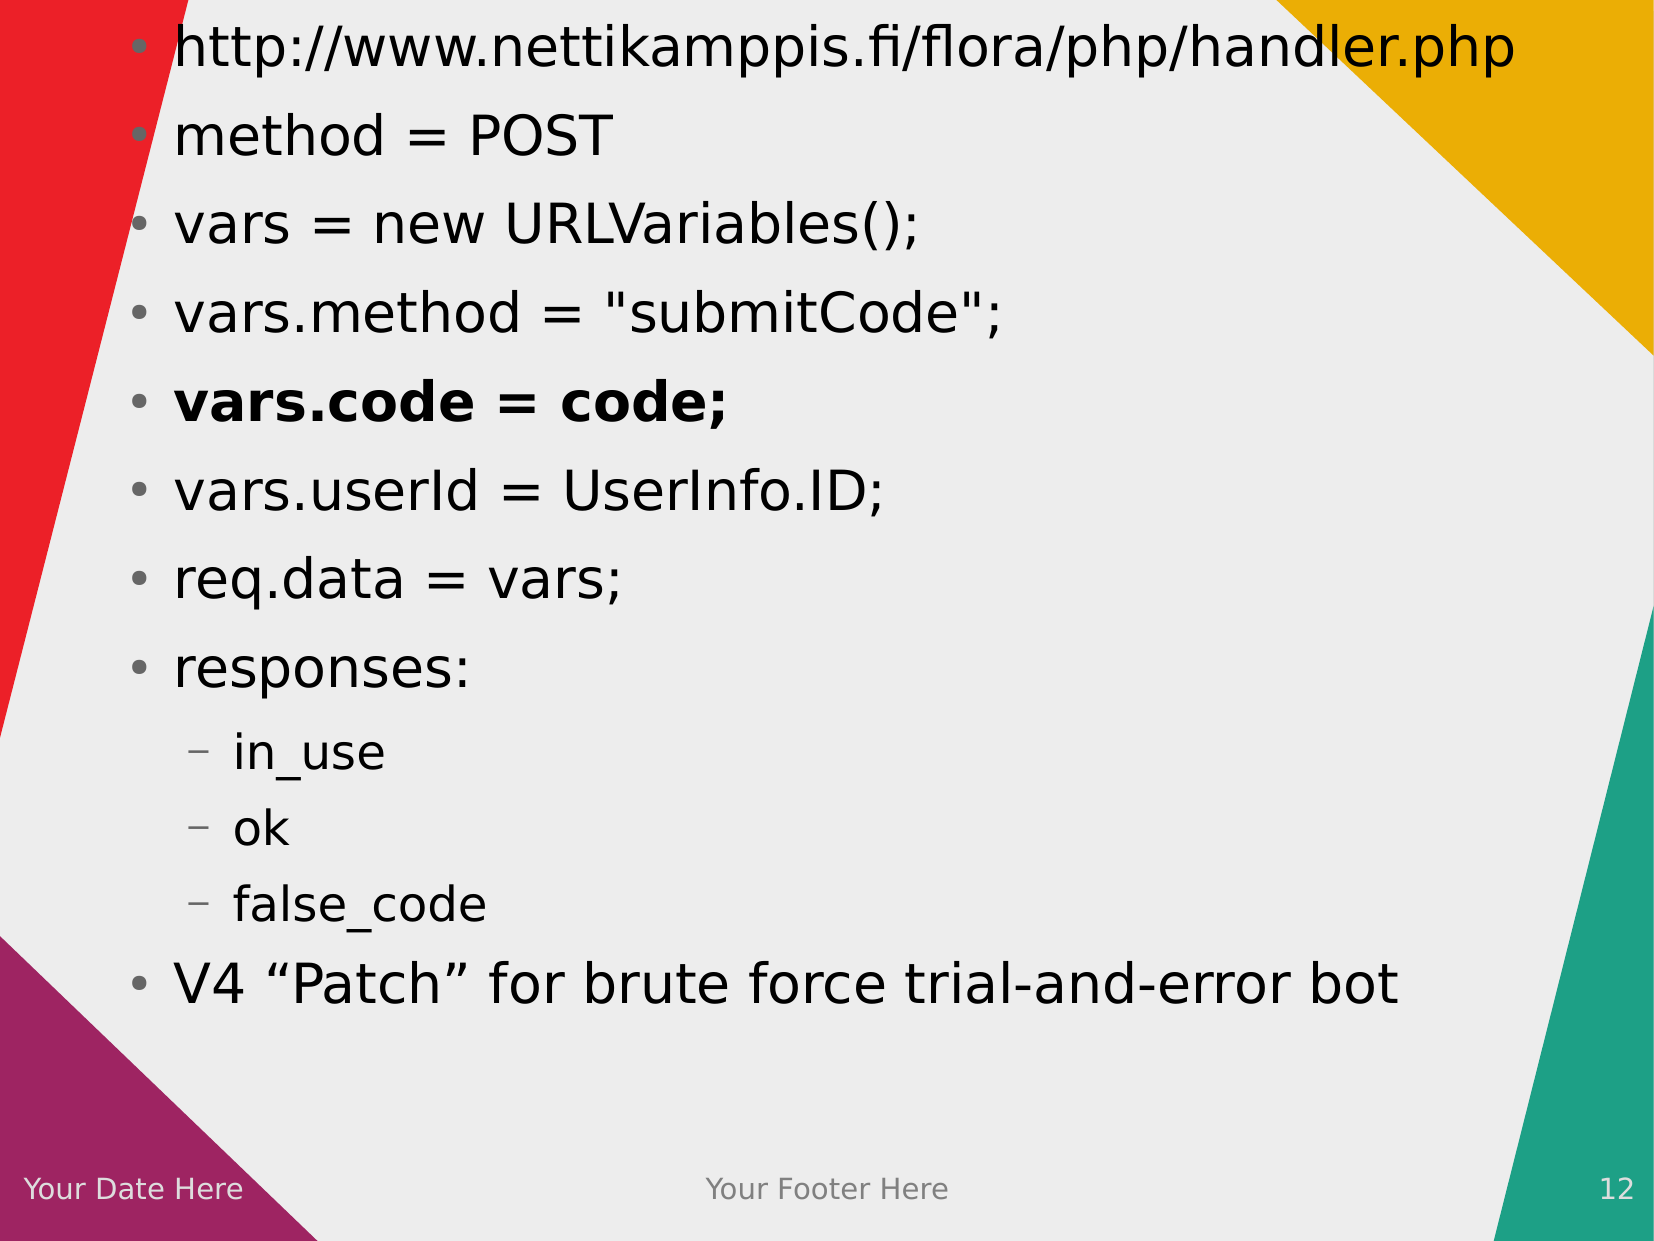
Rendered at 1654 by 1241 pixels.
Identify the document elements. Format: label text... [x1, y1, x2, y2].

list http://www.nettikamppis.fi/flora/php/handler.php method = POST vars = new URLVariables(); vars.method = "submitCode"; vars.code = code; vars.userId = UserInfo.ID; req.data = vars; responses: in_use ok false_code V4 “Patch” for brute force trial-and-error bot [114, 15, 1539, 1033]
